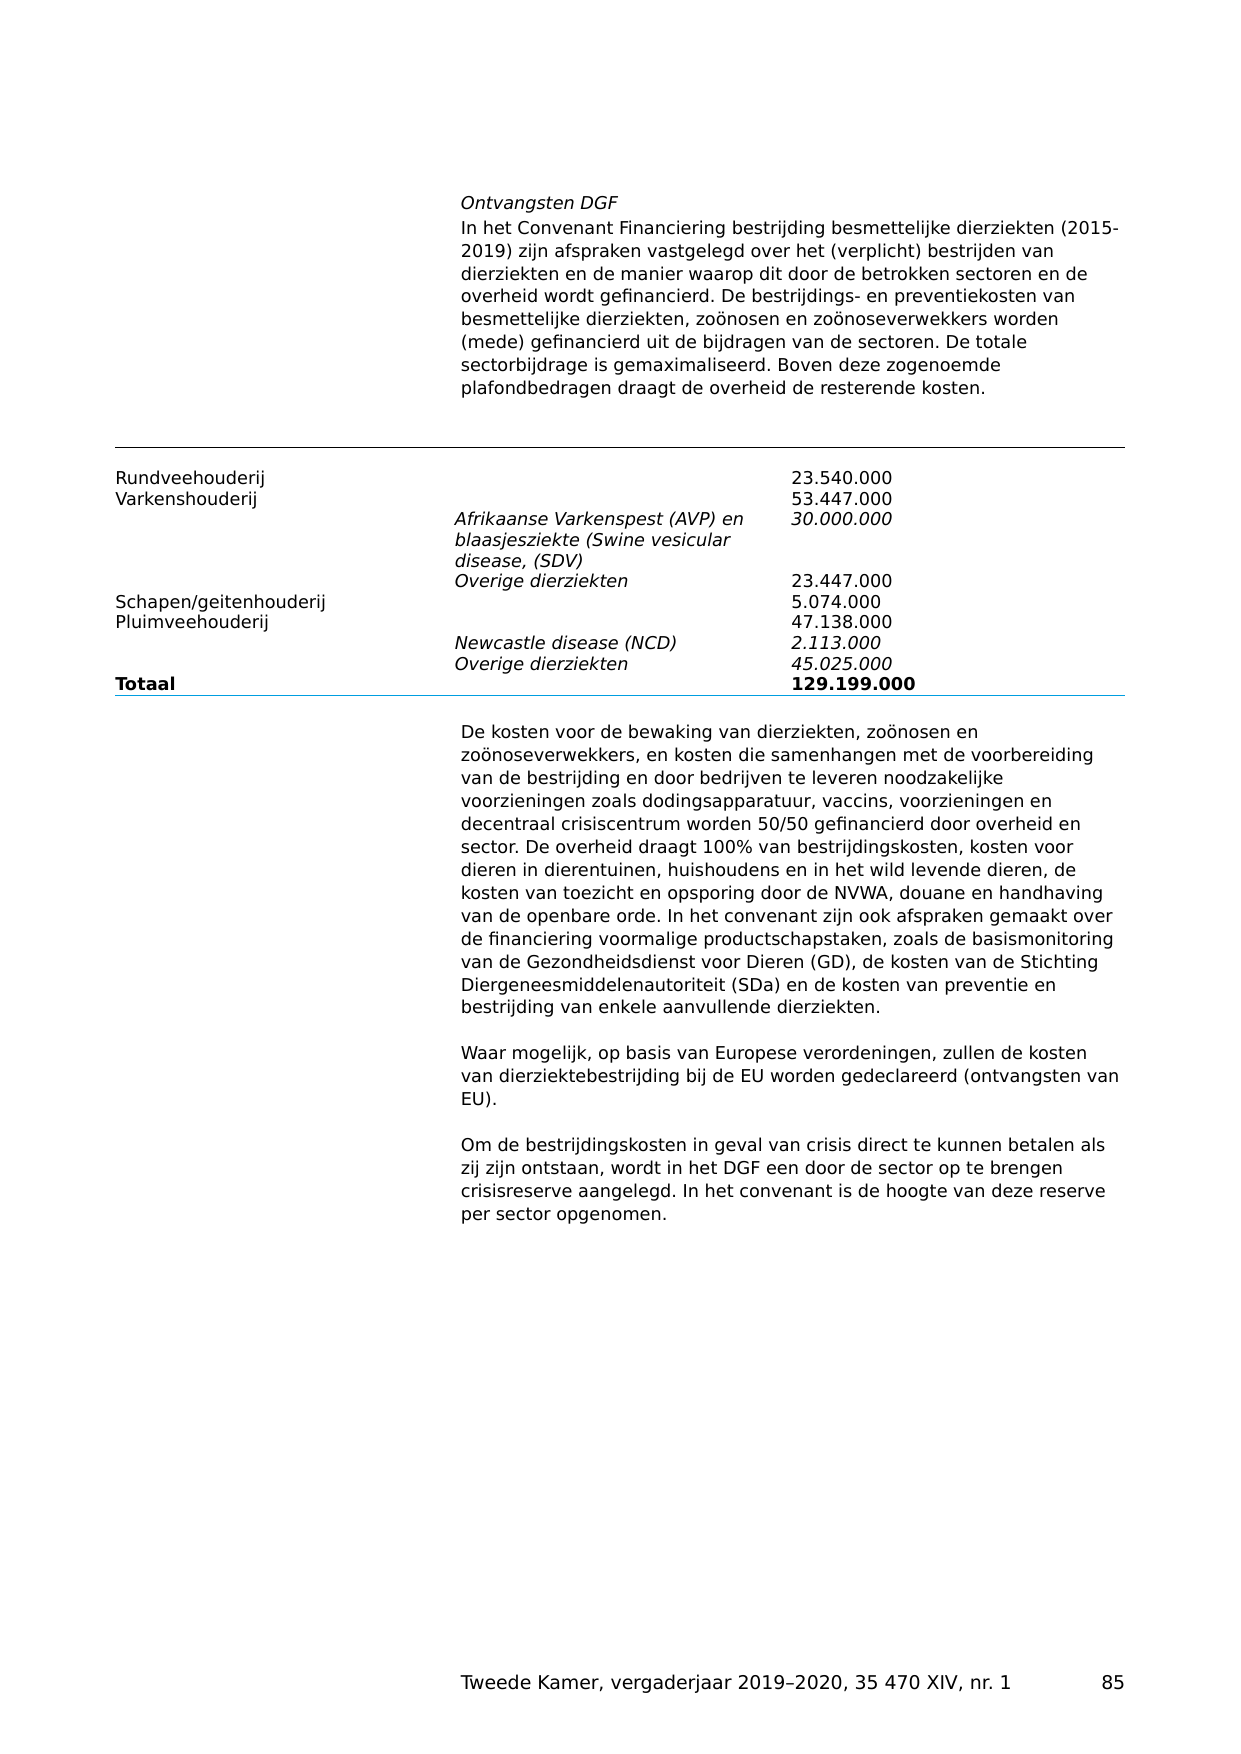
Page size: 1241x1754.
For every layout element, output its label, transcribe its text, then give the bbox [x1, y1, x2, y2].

table_cell [115, 571, 452, 592]
table_cell [115, 448, 452, 468]
table_cell Overige dierziekten [452, 654, 788, 674]
text Ontvangsten DGF [461, 191, 1125, 214]
table_cell Newcastle disease (NCD) [452, 633, 788, 654]
table_cell 23.540.000 [788, 468, 1125, 489]
table_cell [452, 448, 788, 468]
text Om de bestrijdingskosten in geval van crisis direct te kunnen betalen als zij zijn ontstaan, wordt in het DGF een door de sector op te brengen crisisreserve aangelegd. In het convenant is de hoogte van deze reserve per sector opgenomen. [461, 1133, 1125, 1225]
table_cell Afrikaanse Varkenspest (AVP) en blaasjesziekte (Swine vesicular disease, (SDV) [452, 509, 788, 571]
table_cell 23.447.000 [788, 571, 1125, 592]
table_cell [788, 448, 1125, 468]
table_cell Pluimveehouderij [115, 613, 452, 633]
text De kosten voor de bewaking van dierziekten, zoönosen en zoönoseverwekkers, en kosten die samenhangen met de voorbereiding van de bestrijding en door bedrijven te leveren noodzakelijke voorzieningen zoals dodingsapparatuur, vaccins, voorzieningen en decentraal crisiscentrum worden 50/50 gefinancierd door overheid en sector. De overheid draagt 100% van bestrijdingskosten, kosten voor dieren in dierentuinen, huishoudens en in het wild levende dieren, de kosten van toezicht en opsporing door de NVWA, douane en handhaving van de openbare orde. In het convenant zijn ook afspraken gemaakt over de financiering voormalige productschapstaken, zoals de basismonitoring van de Gezondheidsdienst voor Dieren (GD), de kosten van de Stichting Diergeneesmiddelenautoriteit (SDa) en de kosten van preventie en bestrijding van enkele aanvullende dierziekten. [461, 721, 1125, 1018]
table_cell Varkenshouderij [115, 489, 452, 509]
table_cell [452, 468, 788, 489]
table_cell 45.025.000 [788, 654, 1125, 674]
table_cell [452, 613, 788, 633]
table_cell Totaal [115, 674, 452, 695]
text In het Convenant Financiering bestrijding besmettelijke dierziekten (2015-2019) zijn afspraken vastgelegd over het (verplicht) bestrijden van dierziekten en de manier waarop dit door de betrokken sectoren en de overheid wordt gefinancierd. De bestrijdings- en preventiekosten van besmettelijke dierziekten, zoönosen en zoönoseverwekkers worden (mede) gefinancierd uit de bijdragen van de sectoren. De totale sectorbijdrage is gemaximaliseerd. Boven deze zogenoemde plafondbedragen draagt de overheid de resterende kosten. [461, 216, 1125, 399]
table_cell Rundveehouderij [115, 468, 452, 489]
table_cell [452, 674, 788, 695]
table_cell [115, 633, 452, 654]
table_cell 47.138.000 [788, 613, 1125, 633]
text Waar mogelijk, op basis van Europese verordeningen, zullen de kosten van dierziektebestrijding bij de EU worden gedeclareerd (ontvangsten van EU). [461, 1041, 1125, 1110]
table_cell 5.074.000 [788, 592, 1125, 612]
table_cell [115, 654, 452, 674]
table_cell [452, 489, 788, 509]
table_cell 2.113.000 [788, 633, 1125, 654]
table_cell [452, 592, 788, 612]
table_cell [115, 509, 452, 571]
table_cell 53.447.000 [788, 489, 1125, 509]
table_cell Schapen/geitenhouderij [115, 592, 452, 612]
table_cell 129.199.000 [788, 674, 1125, 695]
table_header Plafondbedragen per sector (Convenant 2015 - 2019) [115, 422, 1125, 447]
table_cell 30.000.000 [788, 509, 1125, 571]
table_cell Overige dierziekten [452, 571, 788, 592]
